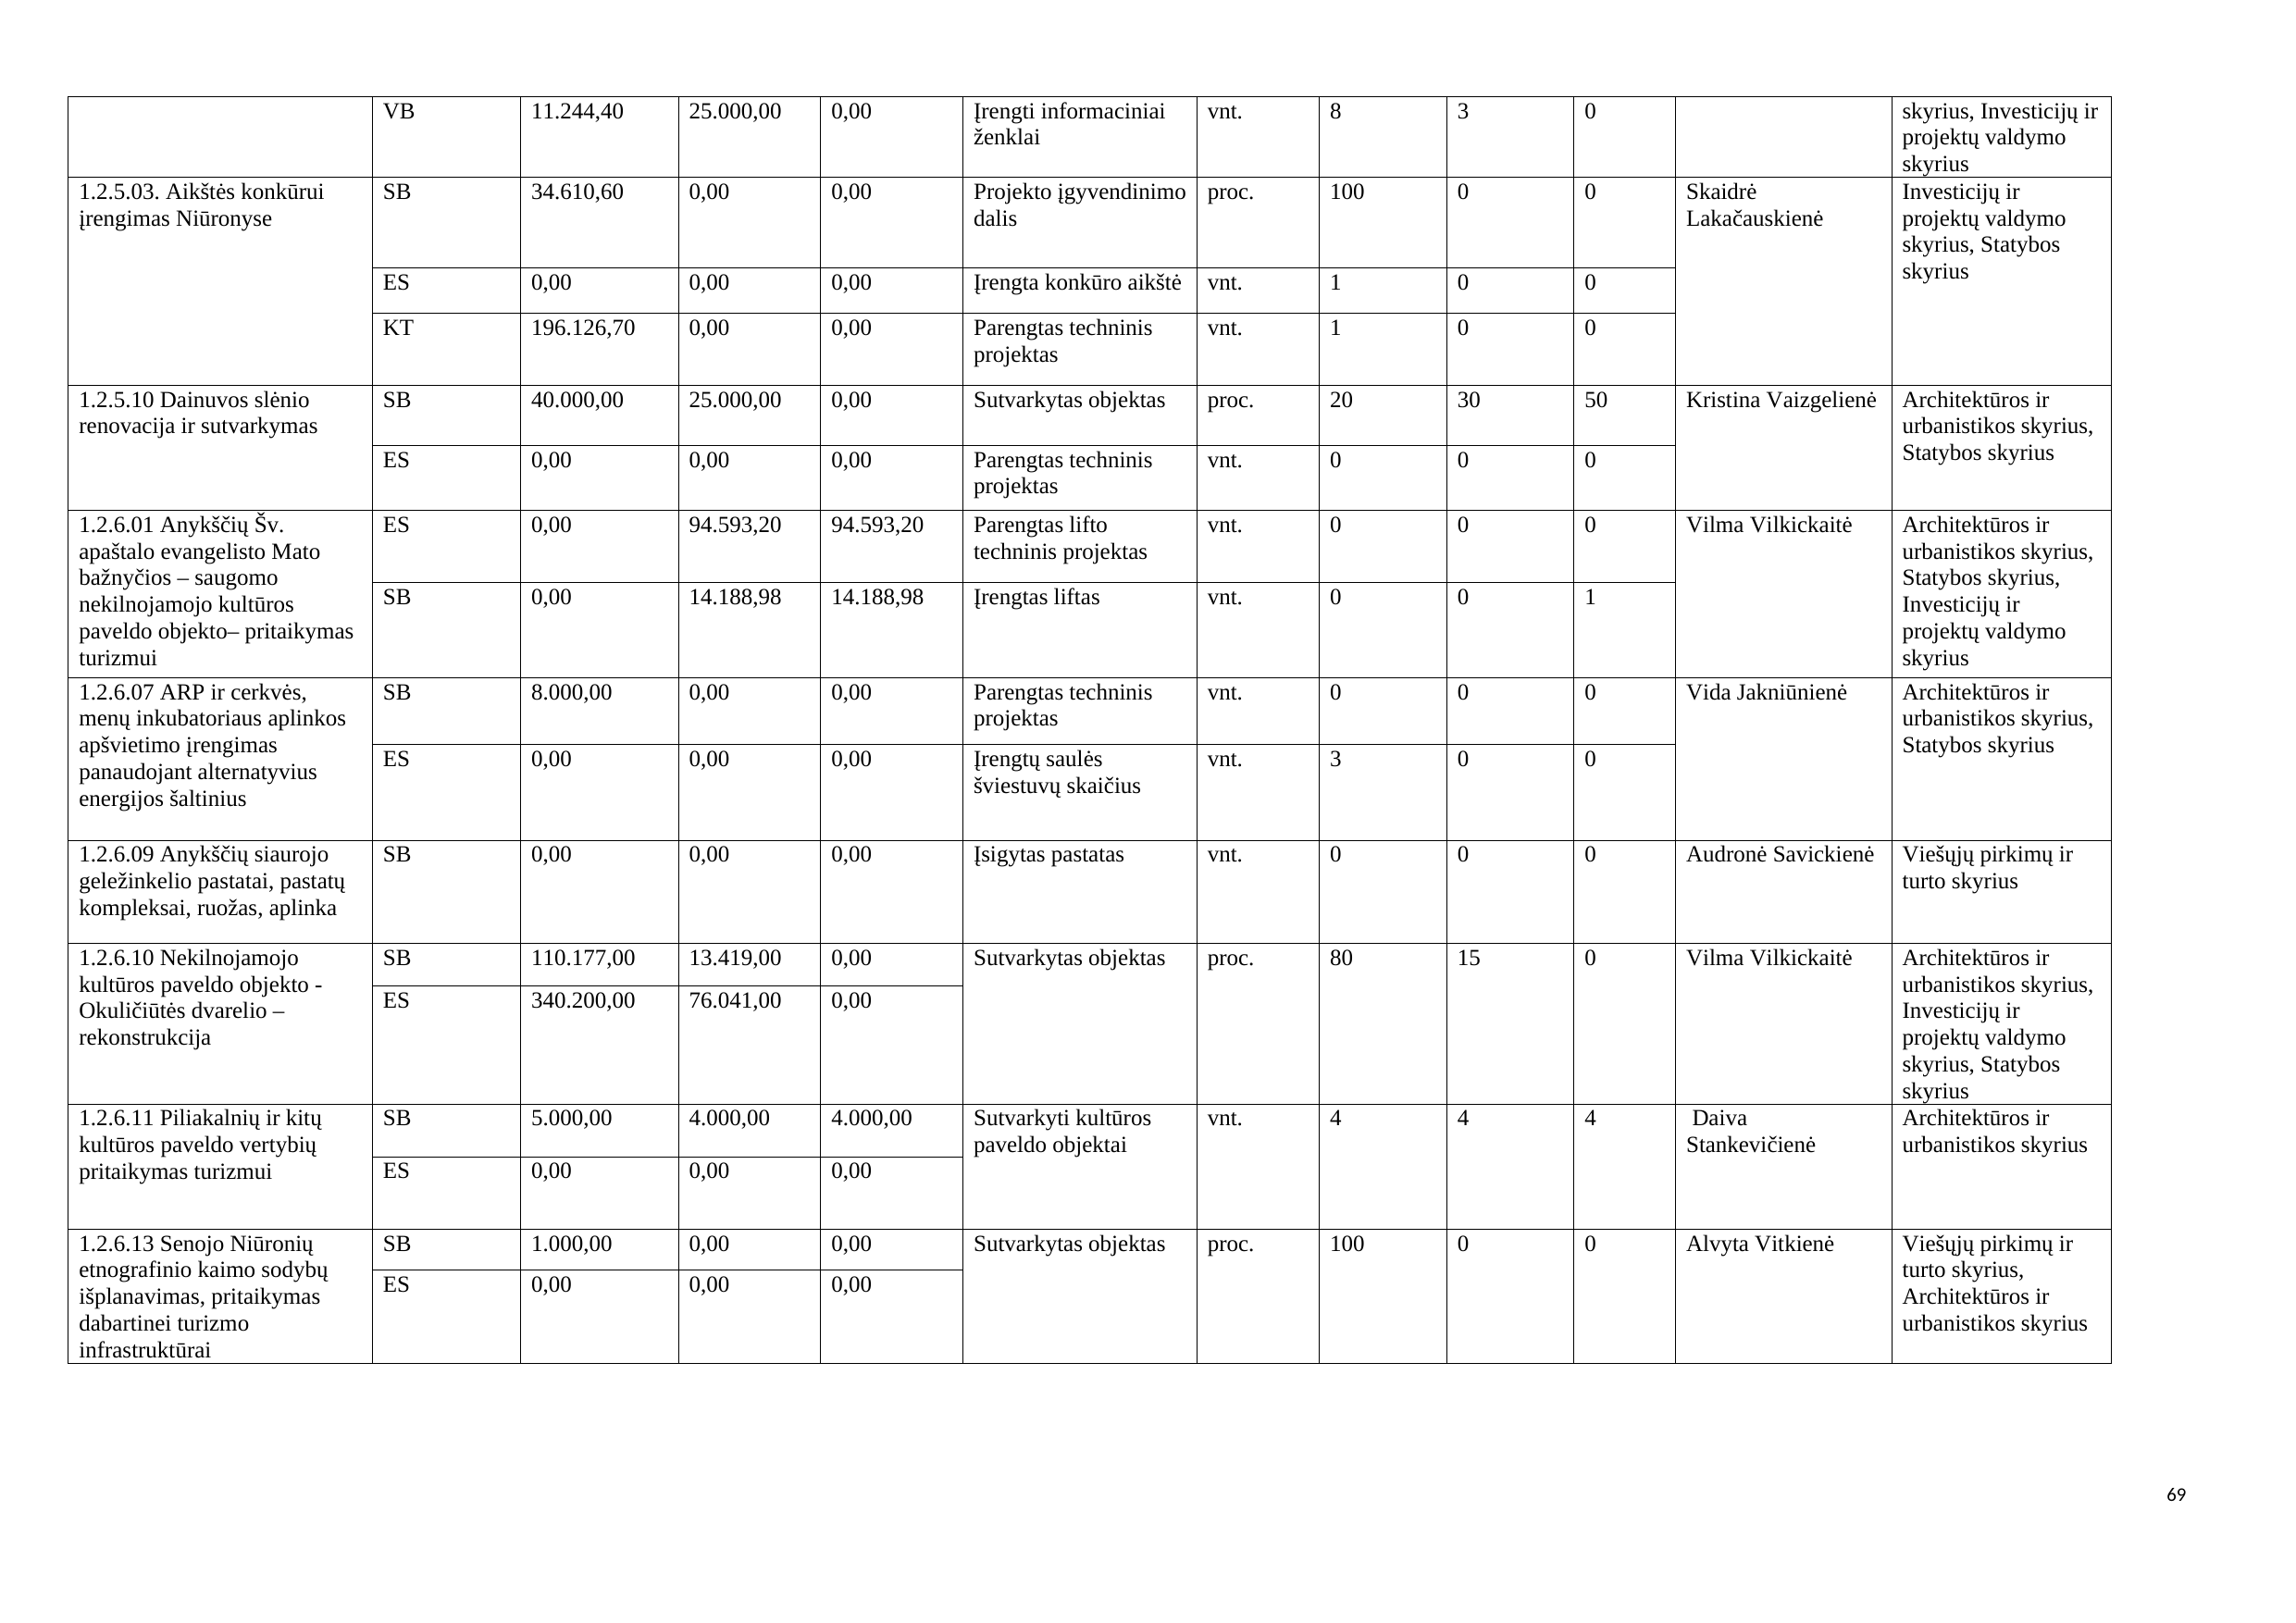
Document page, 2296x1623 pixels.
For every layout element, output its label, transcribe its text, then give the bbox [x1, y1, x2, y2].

table_cell 1.2.5.10 Dainuvos slėnio renovacija ir sutvarkymas [68, 386, 372, 510]
table_cell 0 [1574, 841, 1675, 943]
table_cell Parengtas techninis projektas [963, 446, 1197, 510]
table_cell Įrengtų saulės šviestuvų skaičius [963, 745, 1197, 839]
table_cell 3 [1447, 97, 1573, 177]
table_cell 0,00 [821, 97, 962, 177]
table_cell 0 [1447, 268, 1573, 313]
table_cell 0,00 [821, 1230, 962, 1270]
table_cell 0,00 [679, 1230, 820, 1270]
table_cell 50 [1574, 386, 1675, 445]
table_cell 11.244,40 [521, 97, 678, 177]
table_cell 0,00 [521, 841, 678, 943]
table_cell 34.610,60 [521, 178, 678, 267]
table_cell 0 [1574, 944, 1675, 1103]
table_cell 0,00 [821, 446, 962, 510]
table_cell ES [373, 1158, 520, 1229]
table_cell 0 [1574, 511, 1675, 582]
table_cell 0 [1447, 745, 1573, 839]
table_cell vnt. [1198, 97, 1319, 177]
table_cell 0 [1574, 745, 1675, 839]
table_cell proc. [1198, 386, 1319, 445]
table_cell Vilma Vilkickaitė [1676, 511, 1892, 677]
table_cell proc. [1198, 1230, 1319, 1362]
table_cell 25.000,00 [679, 386, 820, 445]
table_cell [68, 97, 372, 177]
table_cell 0,00 [521, 446, 678, 510]
table_cell Alvyta Vitkienė [1676, 1230, 1892, 1362]
table_cell SB [373, 1230, 520, 1270]
table_cell 110.177,00 [521, 944, 678, 985]
table_cell 1.2.6.11 Piliakalnių ir kitų kultūros paveldo vertybių pritaikymas turizmui [68, 1105, 372, 1229]
table_cell Parengtas techninis projektas [963, 678, 1197, 744]
table_cell 0,00 [679, 314, 820, 385]
table_cell Architektūros ir urbanistikos skyrius, Statybos skyrius, Investicijų ir projektų valdymo skyrius [1893, 511, 2111, 677]
table_cell 0,00 [679, 268, 820, 313]
table_cell 94.593,20 [821, 511, 962, 582]
table_cell 0,00 [679, 178, 820, 267]
table_cell Architektūros ir urbanistikos skyrius, Statybos skyrius [1893, 386, 2111, 510]
table_cell Įrengtas liftas [963, 583, 1197, 677]
table_cell Architektūros ir urbanistikos skyrius, Investicijų ir projektų valdymo skyrius, Statybos skyrius [1893, 944, 2111, 1103]
table_cell 0 [1320, 511, 1446, 582]
table_cell 0,00 [821, 178, 962, 267]
table_cell 100 [1320, 1230, 1446, 1362]
table_cell 0 [1574, 678, 1675, 744]
table_cell 3 [1320, 745, 1446, 839]
table_cell proc. [1198, 178, 1319, 267]
table_cell Sutvarkytas objektas [963, 1230, 1197, 1362]
table_cell proc. [1198, 944, 1319, 1103]
table_cell Parengtas techninis projektas [963, 314, 1197, 385]
table_cell 0 [1447, 678, 1573, 744]
table_cell 15 [1447, 944, 1573, 1103]
table_cell 13.419,00 [679, 944, 820, 985]
table_cell 1.2.6.09 Anykščių siaurojo geležinkelio pastatai, pastatų kompleksai, ruožas, aplinka [68, 841, 372, 943]
table_cell 0 [1320, 583, 1446, 677]
table_cell 1.000,00 [521, 1230, 678, 1270]
table_cell Projekto įgyvendinimo dalis [963, 178, 1197, 267]
table_cell 1.2.6.01 Anykščių Šv. apaštalo evangelisto Mato bažnyčios – saugomo nekilnojamojo kultūros paveldo objekto– pritaikymas turizmui [68, 511, 372, 677]
table_cell Sutvarkyti kultūros paveldo objektai [963, 1105, 1197, 1229]
table_cell 80 [1320, 944, 1446, 1103]
table_cell 1 [1320, 314, 1446, 385]
table_cell 196.126,70 [521, 314, 678, 385]
table_cell 20 [1320, 386, 1446, 445]
table_cell 0 [1574, 1230, 1675, 1362]
table_cell vnt. [1198, 1105, 1319, 1229]
table_cell Įrengti informaciniai ženklai [963, 97, 1197, 177]
table_cell ES [373, 745, 520, 839]
table_cell ES [373, 986, 520, 1103]
table_cell 0,00 [821, 841, 962, 943]
table_cell 5.000,00 [521, 1105, 678, 1156]
table_cell 1 [1574, 583, 1675, 677]
table_cell 0 [1447, 511, 1573, 582]
table_cell Investicijų ir projektų valdymo skyrius, Statybos skyrius [1893, 178, 2111, 385]
table_cell 340.200,00 [521, 986, 678, 1103]
table_cell 0 [1447, 178, 1573, 267]
table_cell [1676, 97, 1892, 177]
table_cell Daiva Stankevičienė [1676, 1105, 1892, 1229]
table_cell 0 [1574, 446, 1675, 510]
table_cell ES [373, 268, 520, 313]
table_cell 0 [1574, 314, 1675, 385]
table_cell Sutvarkytas objektas [963, 944, 1197, 1103]
table_cell SB [373, 841, 520, 943]
table_cell SB [373, 178, 520, 267]
table_cell 0,00 [821, 1158, 962, 1229]
table_cell 8 [1320, 97, 1446, 177]
table_cell 4 [1574, 1105, 1675, 1229]
table_cell Įsigytas pastatas [963, 841, 1197, 943]
table_cell ES [373, 511, 520, 582]
table_cell 0 [1447, 314, 1573, 385]
table_cell 14.188,98 [679, 583, 820, 677]
table_cell 0 [1320, 841, 1446, 943]
table_cell 0 [1320, 446, 1446, 510]
table_cell 0,00 [521, 268, 678, 313]
table_cell 0 [1447, 1230, 1573, 1362]
table_cell 0,00 [679, 745, 820, 839]
table_cell 0,00 [521, 511, 678, 582]
table_cell 0 [1447, 446, 1573, 510]
table_cell 0,00 [821, 745, 962, 839]
table_cell SB [373, 1105, 520, 1156]
table_cell 1.2.6.13 Senojo Niūronių etnografinio kaimo sodybų išplanavimas, pritaikymas dabartinei turizmo infrastruktūrai [68, 1230, 372, 1362]
table_cell 1.2.6.07 ARP ir cerkvės, menų inkubatoriaus aplinkos apšvietimo įrengimas panaudojant alternatyvius energijos šaltinius [68, 678, 372, 839]
table_cell Viešųjų pirkimų ir turto skyrius, Architektūros ir urbanistikos skyrius [1893, 1230, 2111, 1362]
table_cell skyrius, Investicijų ir projektų valdymo skyrius [1893, 97, 2111, 177]
table_cell 8.000,00 [521, 678, 678, 744]
table_cell 1 [1320, 268, 1446, 313]
table_cell KT [373, 314, 520, 385]
table_cell ES [373, 1270, 520, 1362]
table_cell 4 [1447, 1105, 1573, 1229]
table_cell VB [373, 97, 520, 177]
table_cell vnt. [1198, 268, 1319, 313]
table_cell 0,00 [679, 841, 820, 943]
table_cell 0,00 [521, 745, 678, 839]
table_cell 0,00 [821, 1270, 962, 1362]
table_cell 0 [1447, 583, 1573, 677]
table_cell vnt. [1198, 446, 1319, 510]
table_cell vnt. [1198, 841, 1319, 943]
table_cell SB [373, 678, 520, 744]
table_cell Skaidrė Lakačauskienė [1676, 178, 1892, 385]
table_cell 0,00 [679, 1270, 820, 1362]
table_cell ES [373, 446, 520, 510]
table_cell Parengtas lifto techninis projektas [963, 511, 1197, 582]
table_cell 0 [1574, 97, 1675, 177]
table_cell 0,00 [821, 986, 962, 1103]
table_cell 0 [1447, 841, 1573, 943]
table_cell 0,00 [521, 1158, 678, 1229]
table_cell Kristina Vaizgelienė [1676, 386, 1892, 510]
table_cell 4.000,00 [821, 1105, 962, 1156]
table_cell Viešųjų pirkimų ir turto skyrius [1893, 841, 2111, 943]
table_cell 4 [1320, 1105, 1446, 1229]
table_cell 1.2.5.03. Aikštės konkūrui įrengimas Niūronyse [68, 178, 372, 385]
table_cell Sutvarkytas objektas [963, 386, 1197, 445]
table_cell 0,00 [821, 314, 962, 385]
table_cell 76.041,00 [679, 986, 820, 1103]
table_cell vnt. [1198, 583, 1319, 677]
table_cell 14.188,98 [821, 583, 962, 677]
table_cell 4.000,00 [679, 1105, 820, 1156]
table_cell 0,00 [679, 678, 820, 744]
table_cell 0,00 [679, 1158, 820, 1229]
table_cell 0 [1320, 678, 1446, 744]
table_cell 0,00 [821, 268, 962, 313]
table_cell vnt. [1198, 745, 1319, 839]
table_cell SB [373, 583, 520, 677]
table_cell SB [373, 386, 520, 445]
table_cell Architektūros ir urbanistikos skyrius [1893, 1105, 2111, 1229]
table_cell 1.2.6.10 Nekilnojamojo kultūros paveldo objekto - Okuličiūtės dvarelio – rekonstrukcija [68, 944, 372, 1103]
table_cell 0,00 [679, 446, 820, 510]
table_cell vnt. [1198, 314, 1319, 385]
table_cell 94.593,20 [679, 511, 820, 582]
table_cell 0 [1574, 178, 1675, 267]
table_cell 0,00 [821, 944, 962, 985]
table_cell Įrengta konkūro aikštė [963, 268, 1197, 313]
table_cell 0,00 [521, 583, 678, 677]
table_cell 40.000,00 [521, 386, 678, 445]
table_cell 25.000,00 [679, 97, 820, 177]
table_cell Vilma Vilkickaitė [1676, 944, 1892, 1103]
table_cell Audronė Savickienė [1676, 841, 1892, 943]
table_cell Architektūros ir urbanistikos skyrius, Statybos skyrius [1893, 678, 2111, 839]
table_cell 0,00 [821, 678, 962, 744]
table_cell 0 [1574, 268, 1675, 313]
table_cell vnt. [1198, 678, 1319, 744]
table_cell vnt. [1198, 511, 1319, 582]
table_cell SB [373, 944, 520, 985]
table_cell 0,00 [521, 1270, 678, 1362]
table_cell 100 [1320, 178, 1446, 267]
table_cell Vida Jakniūnienė [1676, 678, 1892, 839]
table_cell 30 [1447, 386, 1573, 445]
table_cell 0,00 [821, 386, 962, 445]
